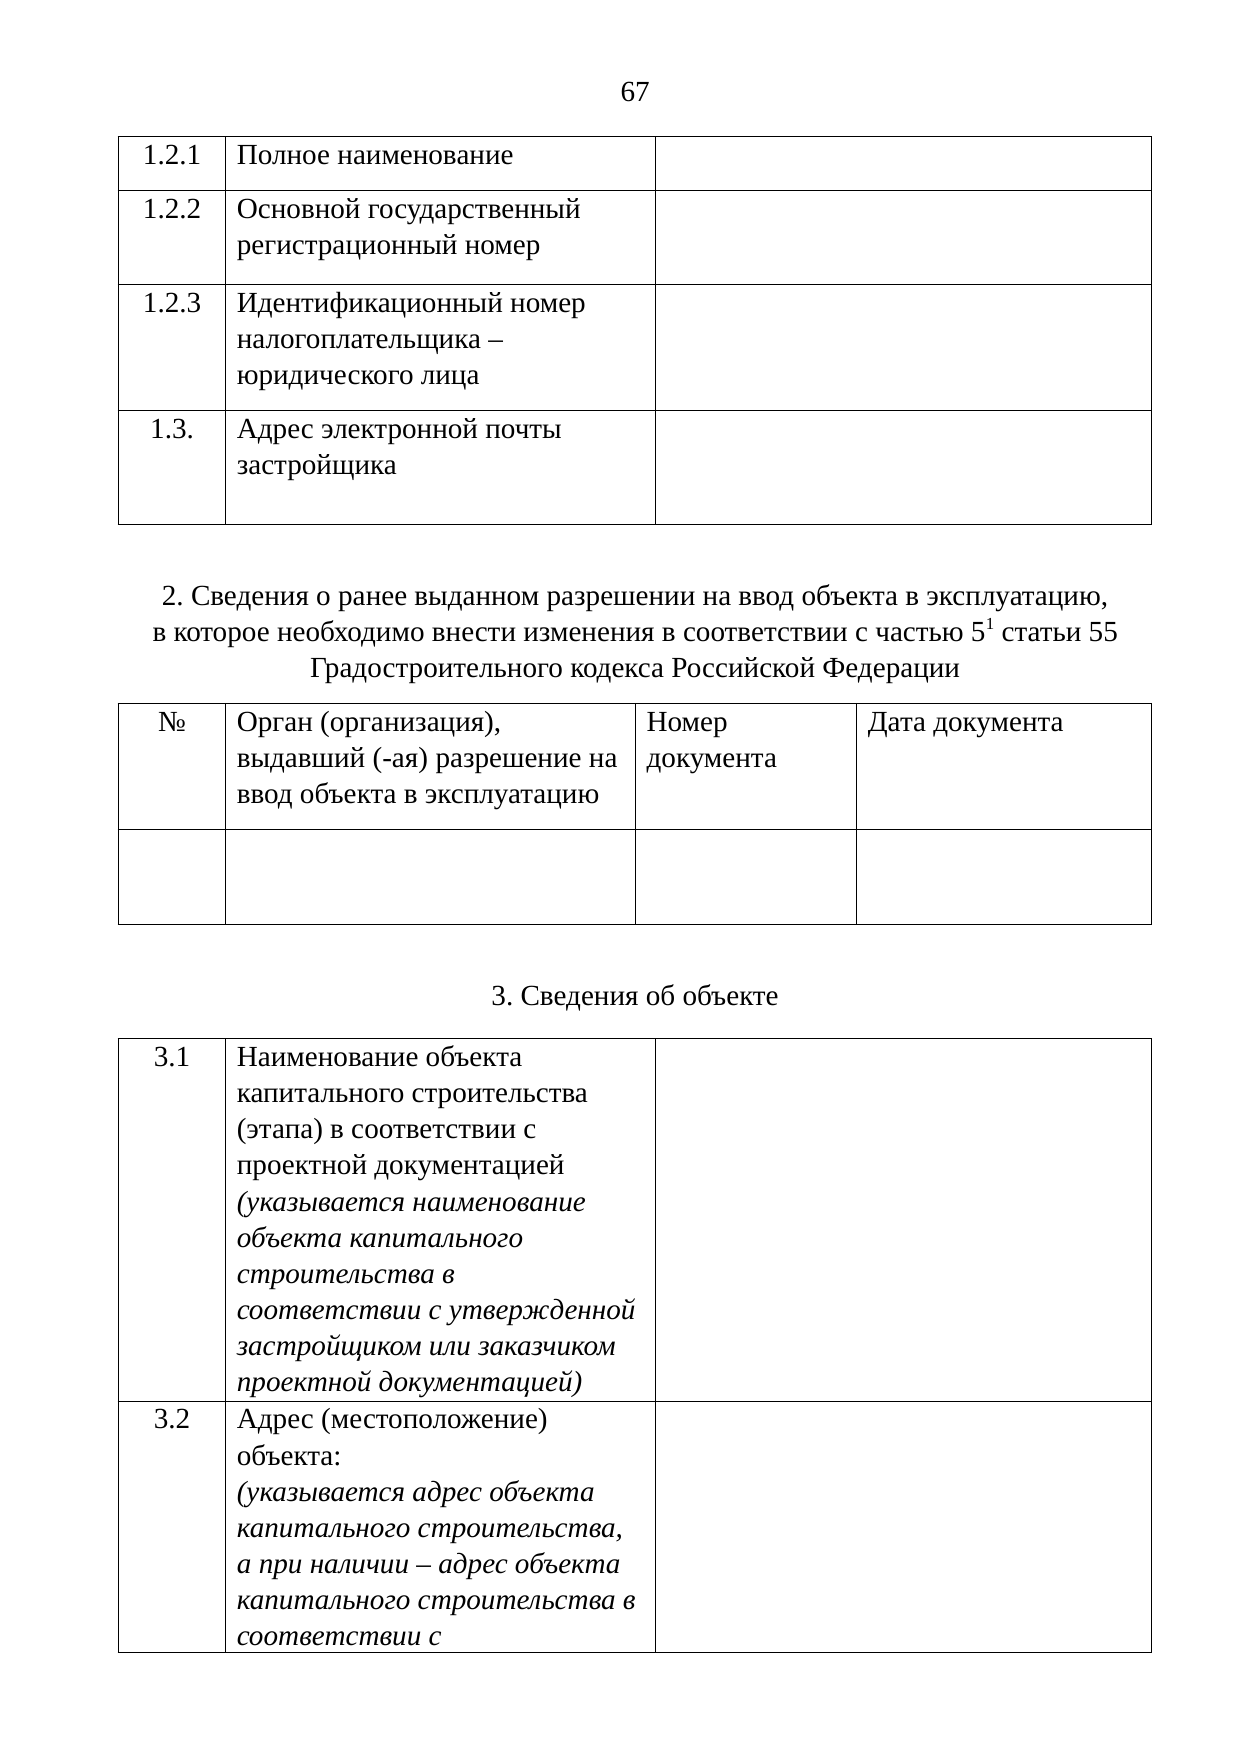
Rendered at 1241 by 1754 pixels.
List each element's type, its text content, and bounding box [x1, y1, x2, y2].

table_cell 2. Сведения о ранее выданном разрешении на ввод объекта в эксплуатацию, в которое необходимо внести изменения в соответствии с частью 51 статьи 55 Градостроительного кодекса Российской Федерации [118, 525, 1152, 703]
table_cell [636, 830, 856, 924]
table_cell Наименование объекта капитального строительства (этапа) в соответствии с проектной документацией (указывается наименование объекта капитального строительства в соответствии с утвержденной застройщиком или заказчиком проектной документацией) [226, 1039, 655, 1401]
table_cell Основной государственный регистрационный номер [226, 191, 655, 284]
table_cell [656, 191, 1151, 284]
table_cell [656, 285, 1151, 410]
table_cell 3.2 [119, 1402, 225, 1652]
table_cell 1.3. [119, 411, 225, 524]
table_cell [857, 830, 1151, 924]
table_cell [656, 411, 1151, 524]
table_cell Адрес (местоположение) объекта: (указывается адрес объекта капитального строительства, а при наличии – адрес объекта капитального строительства в соответствии с [226, 1402, 655, 1652]
table_cell [226, 830, 635, 924]
table_cell Полное наименование [226, 137, 655, 190]
table_cell № [119, 704, 225, 829]
table_cell [656, 1402, 1151, 1652]
table_cell 1.2.1 [119, 137, 225, 190]
table_cell 1.2.3 [119, 285, 225, 410]
table_cell [119, 830, 225, 924]
table_cell Адрес электронной почты застройщика [226, 411, 655, 524]
table_cell Орган (организация), выдавший (-ая) разрешение на ввод объекта в эксплуатацию [226, 704, 635, 829]
table_cell Дата документа [857, 704, 1151, 829]
table_cell Номер документа [636, 704, 856, 829]
table_cell [656, 1039, 1151, 1401]
table_cell Идентификационный номер налогоплательщика – юридического лица [226, 285, 655, 410]
table_cell 3. Сведения об объекте [118, 925, 1152, 1038]
table_cell [656, 137, 1151, 190]
table_cell 1.2.2 [119, 191, 225, 284]
table_cell 3.1 [119, 1039, 225, 1401]
